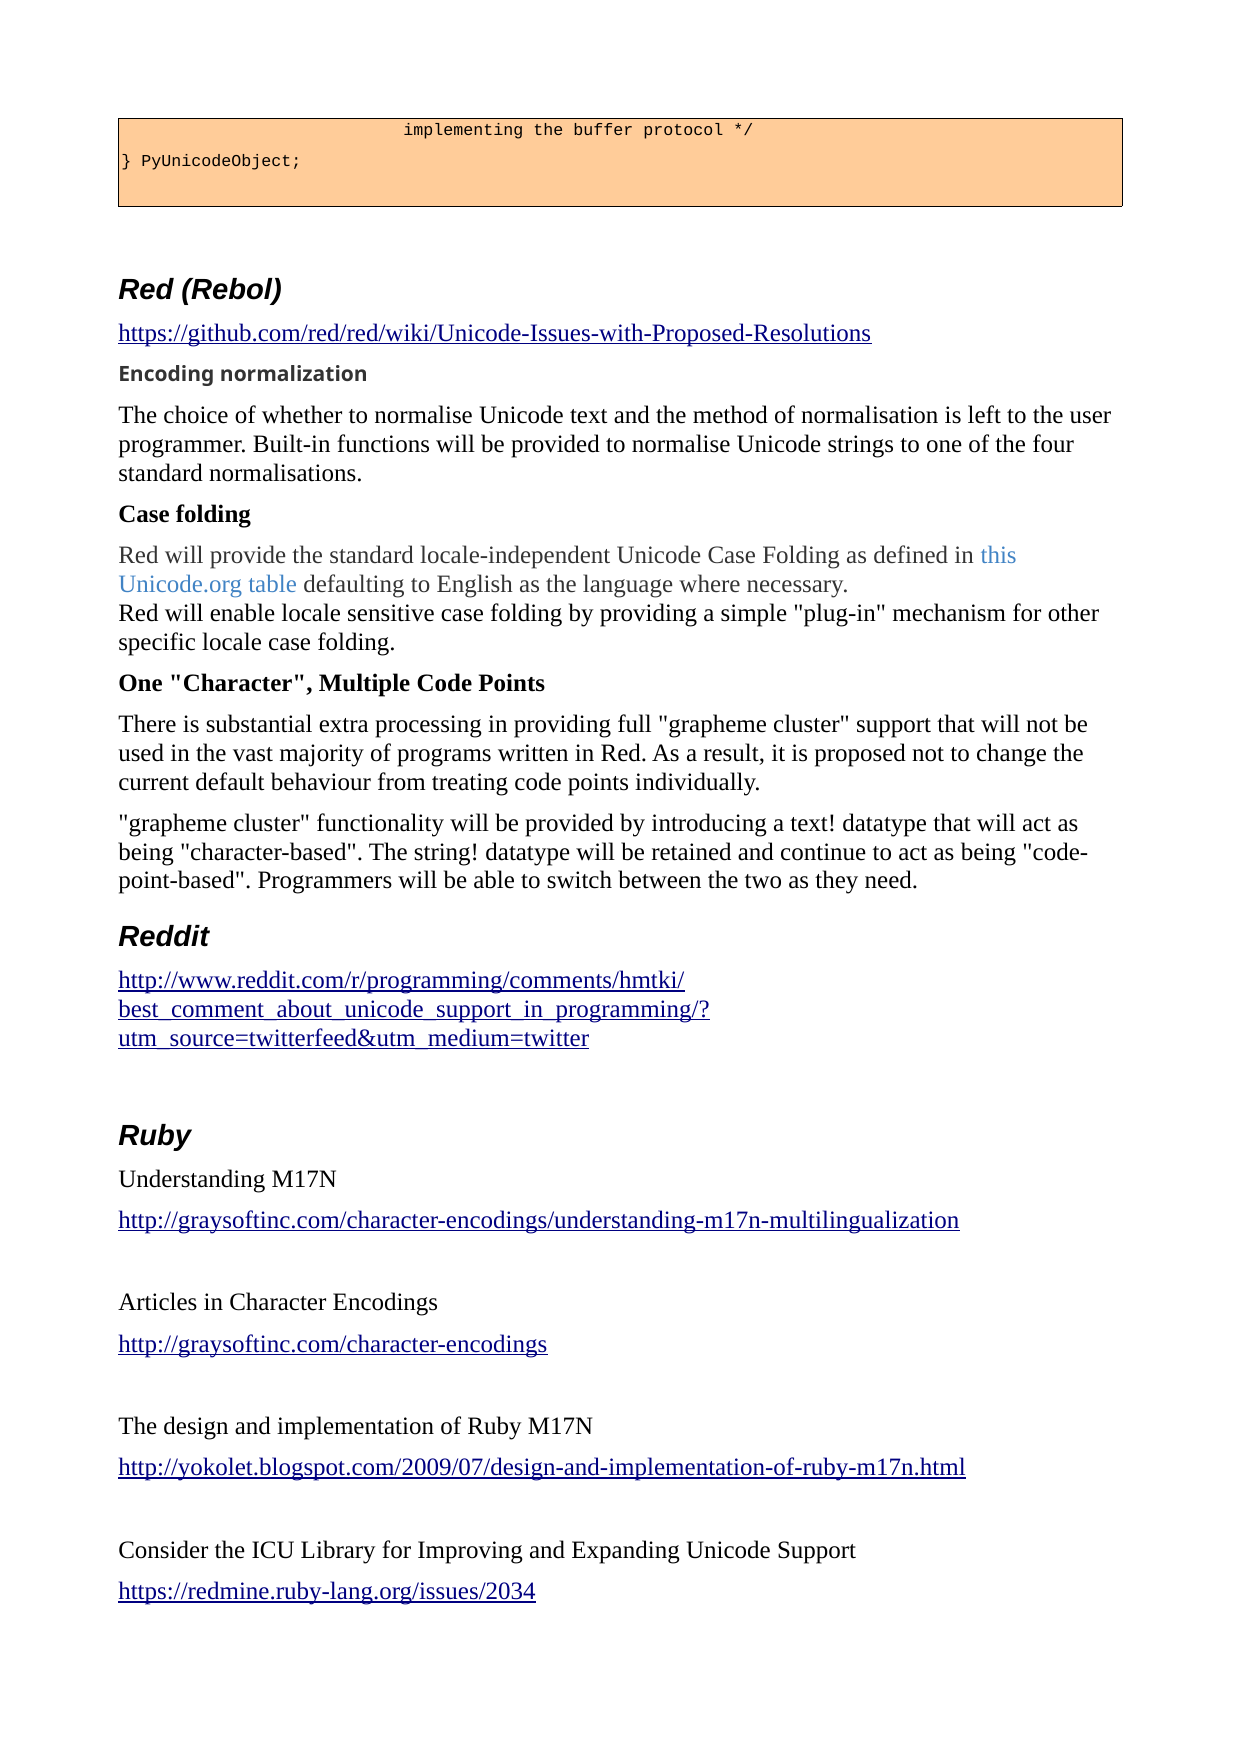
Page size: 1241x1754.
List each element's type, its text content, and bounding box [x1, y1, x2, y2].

text Encoding normalization [118, 359, 1122, 388]
text https://redmine.ruby-lang.org/issues/2034 [118, 1576, 1122, 1605]
subtitle Reddit [118, 919, 1122, 953]
text http://graysoftinc.com/character-encodings [118, 1329, 1122, 1357]
text "grapheme cluster" functionality will be provided by introducing a text! datatype that will act as being "character-based". The string! datatype will be retained and continue to act as being "code-point-based". Programmers will be able to switch between the two as they need. [118, 808, 1122, 894]
text Articles in Character Encodings [118, 1287, 1122, 1316]
text https://github.com/red/red/wiki/Unicode-Issues-with-Proposed-Resolutions [118, 318, 1122, 347]
subtitle Red (Rebol) [118, 272, 1122, 306]
text Consider the ICU Library for Improving and Expanding Unicode Support [118, 1535, 1122, 1564]
text implementing the buffer protocol */ [119, 119, 1122, 140]
text http://www.reddit.com/r/programming/comments/hmtki/best_comment_about_unicode_support_in_programming/?utm_source=twitterfeed&utm_medium=twitter [118, 965, 1122, 1051]
text Understanding M17N [118, 1164, 1122, 1192]
text The design and implementation of Ruby M17N [118, 1411, 1122, 1440]
text } PyUnicodeObject; [119, 149, 1122, 171]
text Case folding [118, 499, 1122, 528]
text The choice of whether to normalise Unicode text and the method of normalisation is left to the user programmer. Built-in functions will be provided to normalise Unicode strings to one of the four standard normalisations. [118, 400, 1122, 487]
text There is substantial extra processing in providing full "grapheme cluster" support that will not be used in the vast majority of programs written in Red. As a result, it is proposed not to change the current default behaviour from treating code points individually. [118, 709, 1122, 795]
subtitle Ruby [118, 1118, 1122, 1151]
text http://graysoftinc.com/character-encodings/understanding-m17n-multilingualization [118, 1205, 1122, 1234]
text http://yokolet.blogspot.com/2009/07/design-and-implementation-of-ruby-m17n.html [118, 1452, 1122, 1481]
text One "Character", Multiple Code Points [118, 668, 1122, 697]
text Red will provide the standard locale-independent Unicode Case Folding as defined in this Unicode.org table defaulting to English as the language where necessary. Red will enable locale sensitive case folding by providing a simple "plug-in" mechanism for other specific locale case folding. [118, 540, 1122, 655]
